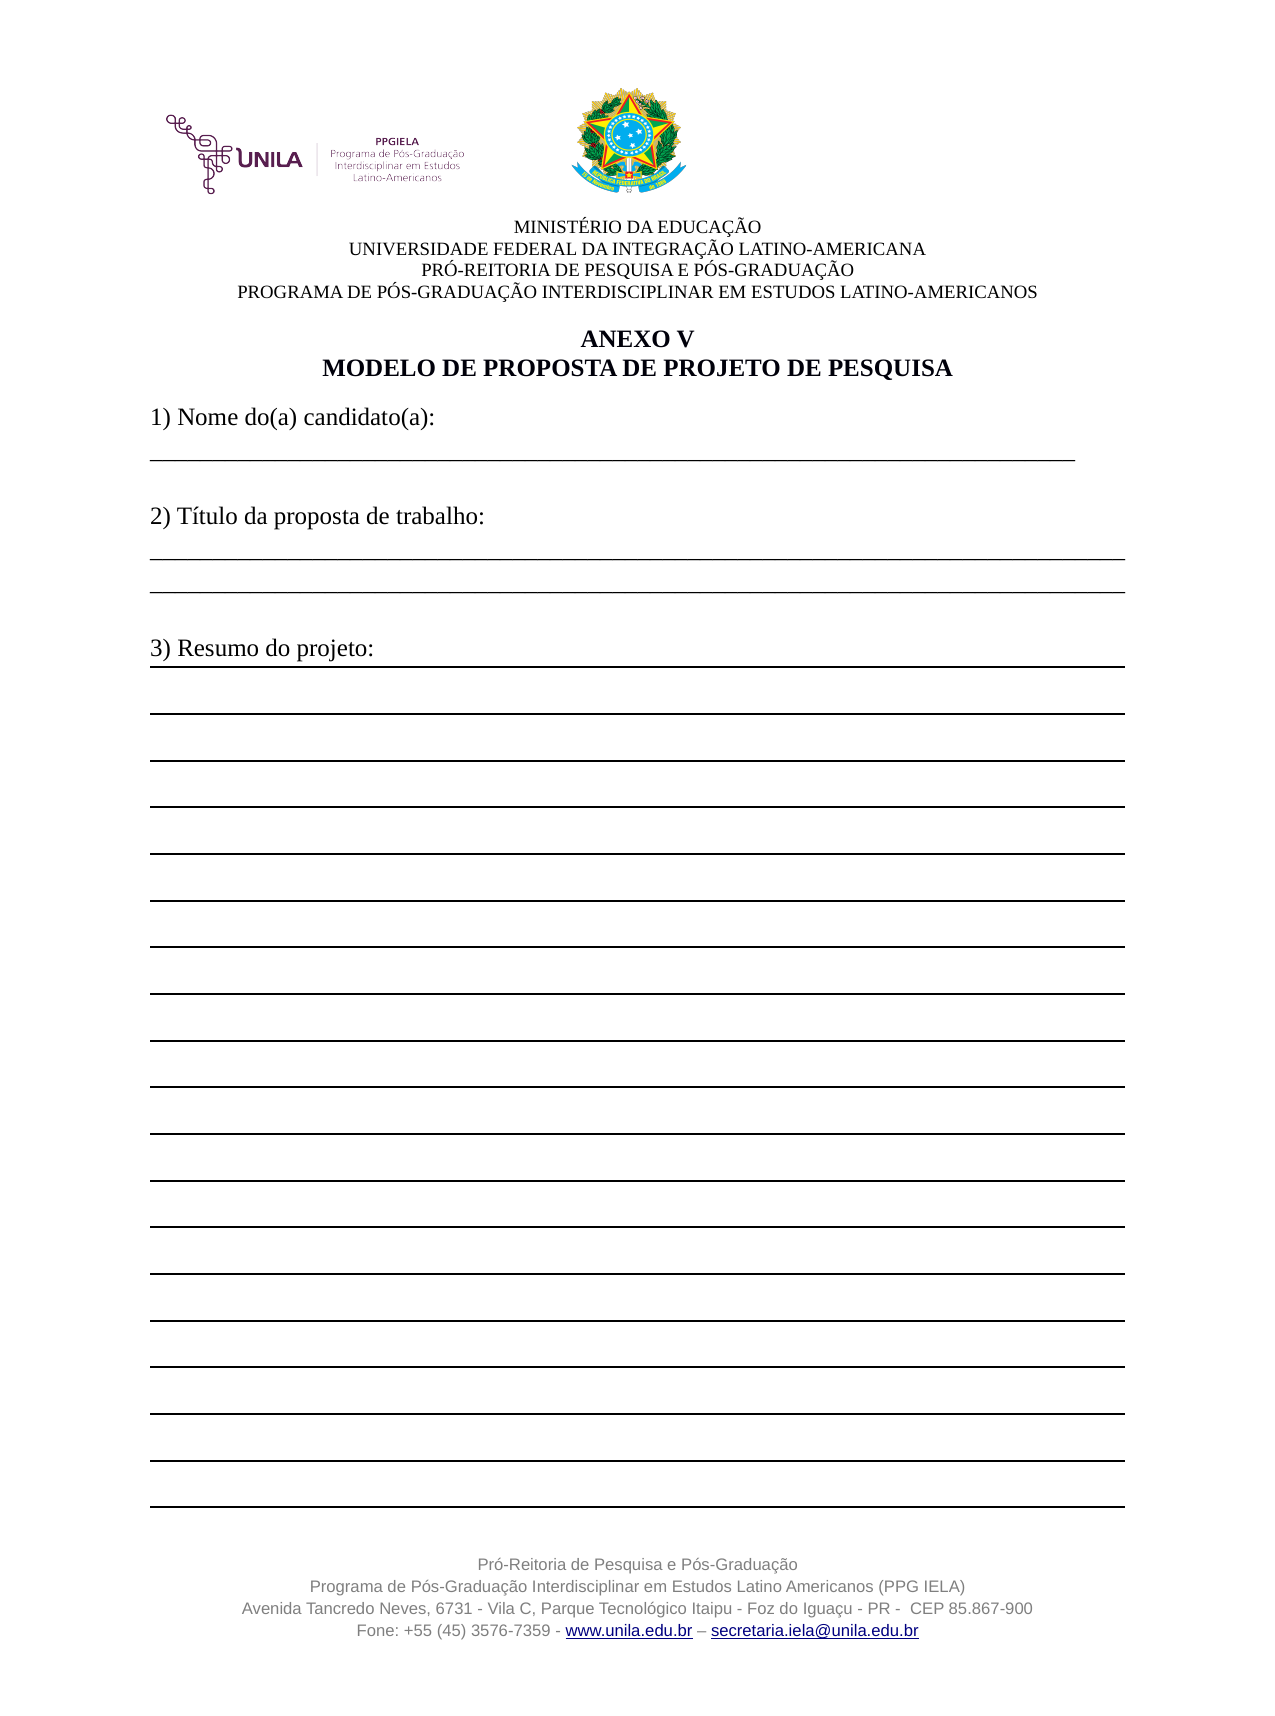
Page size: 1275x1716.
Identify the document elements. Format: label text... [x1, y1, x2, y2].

text ANEXO V MODELO DE PROPOSTA DE PROJETO DE PESQUISA [150, 324, 1125, 381]
picture [591, 172, 613, 190]
text ______________________________________________________________________________ [150, 560, 1125, 592]
picture [152, 101, 478, 207]
text 1) Nome do(a) candidato(a): __________________________________________________________________________ [150, 402, 1125, 464]
text 2) Título da proposta de trabalho: ______________________________________________________________________________ [150, 501, 1125, 559]
text 3) Resumo do projeto: [150, 633, 1125, 666]
picture [571, 88, 687, 193]
